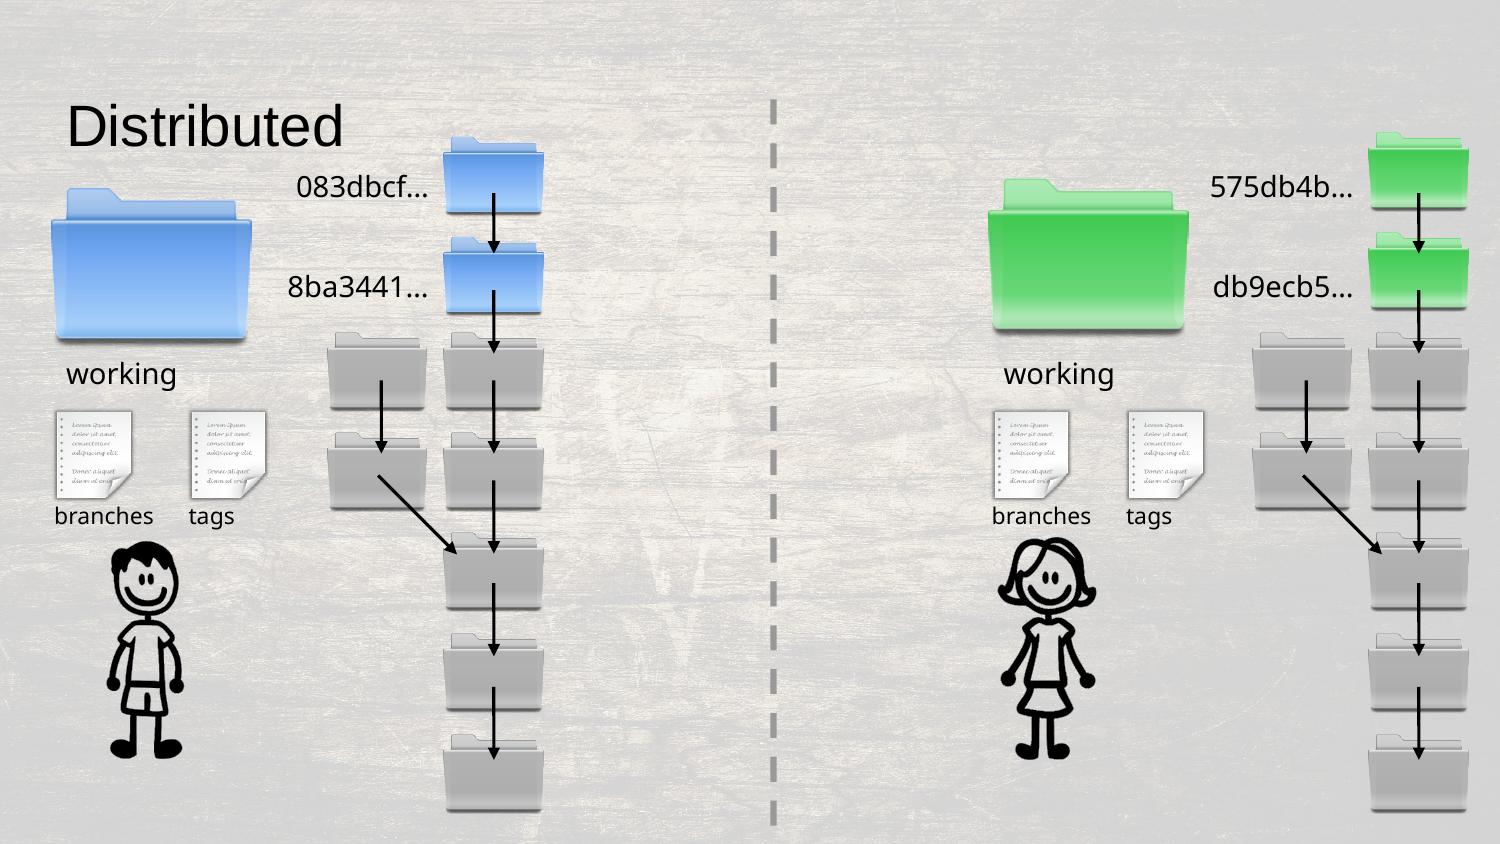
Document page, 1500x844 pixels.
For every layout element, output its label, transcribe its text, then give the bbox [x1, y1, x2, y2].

text_box tags [173, 486, 332, 534]
text_box 8ba3441… [267, 253, 444, 320]
text_box branches [976, 486, 1110, 534]
picture [0, 0, 1500, 844]
text_box tags [1110, 486, 1269, 534]
text_box branches [39, 486, 173, 534]
title Distributed [51, 72, 1449, 167]
text_box 083dbcf… [255, 153, 444, 220]
text_box working [51, 340, 252, 407]
text_box working [988, 340, 1189, 407]
text_box db9ecb5… [1192, 253, 1369, 320]
text_box 575db4b… [1180, 153, 1369, 220]
